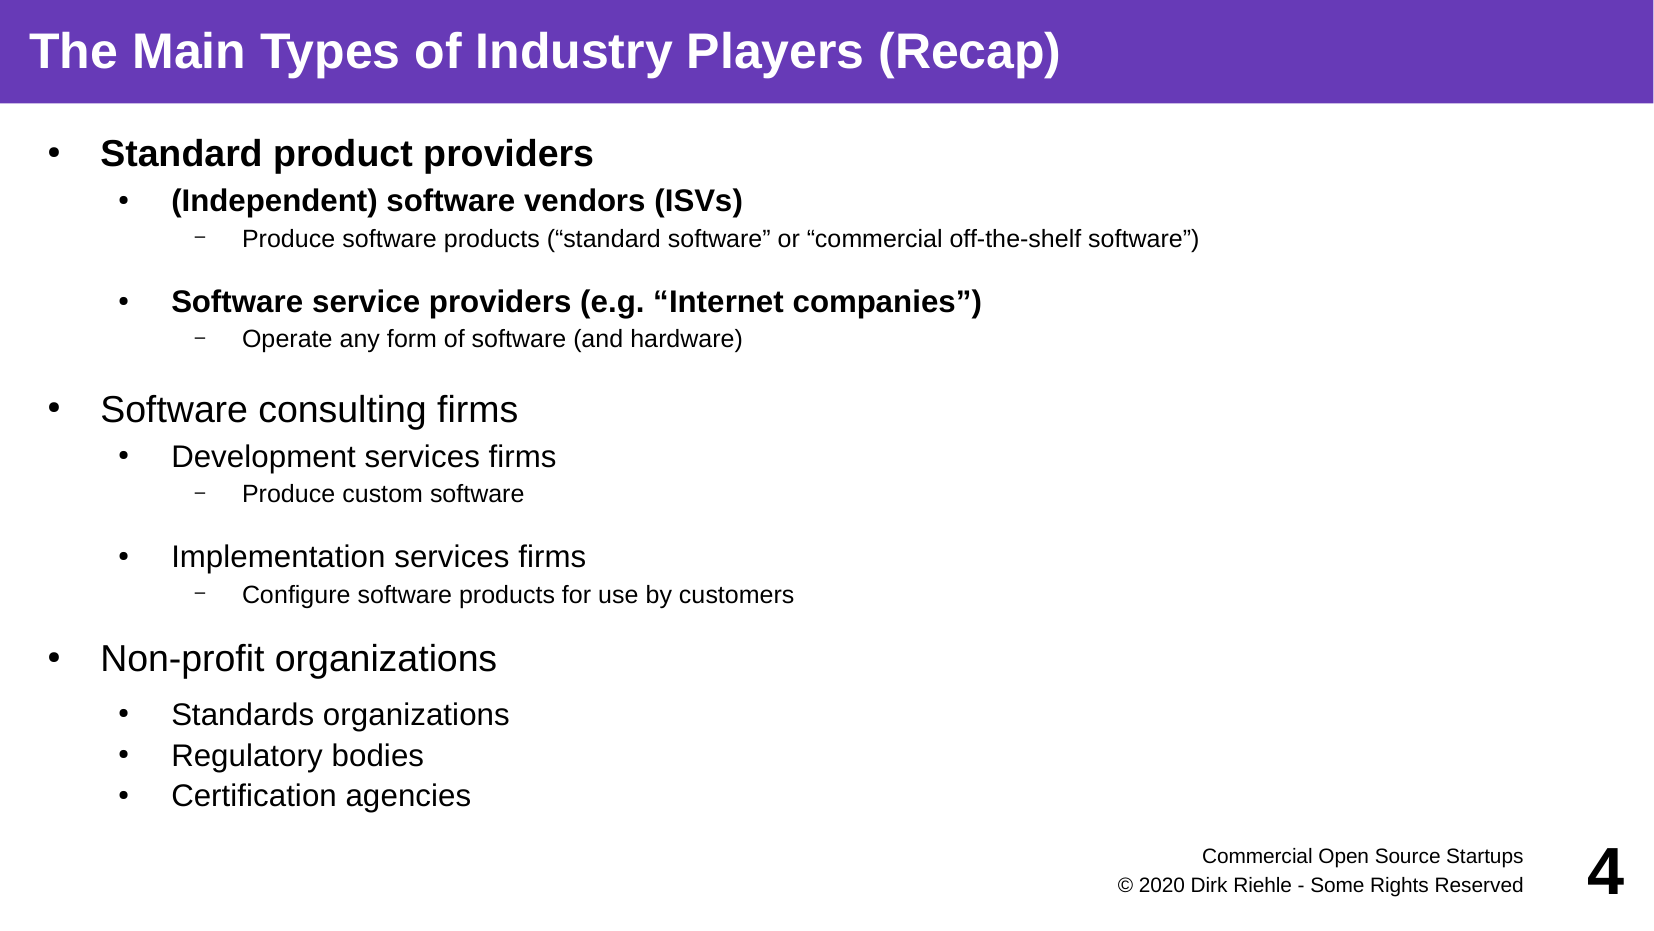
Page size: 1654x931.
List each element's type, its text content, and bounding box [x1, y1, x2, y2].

title The Main Types of Industry Players (Recap) [0, 0, 1654, 104]
list Standard product providers (Independent) software vendors (ISVs) Produce software products (“standard software” or “commercial off-the-shelf software”) Software service providers (e.g. “Internet companies”) Operate any form of software (and hardware) Software consulting firms Development services firms Produce custom software Implementation services firms Configure software products for use by customers Non-profit organizations Standards organizations Regulatory bodies Certification agencies [29, 132, 1625, 813]
